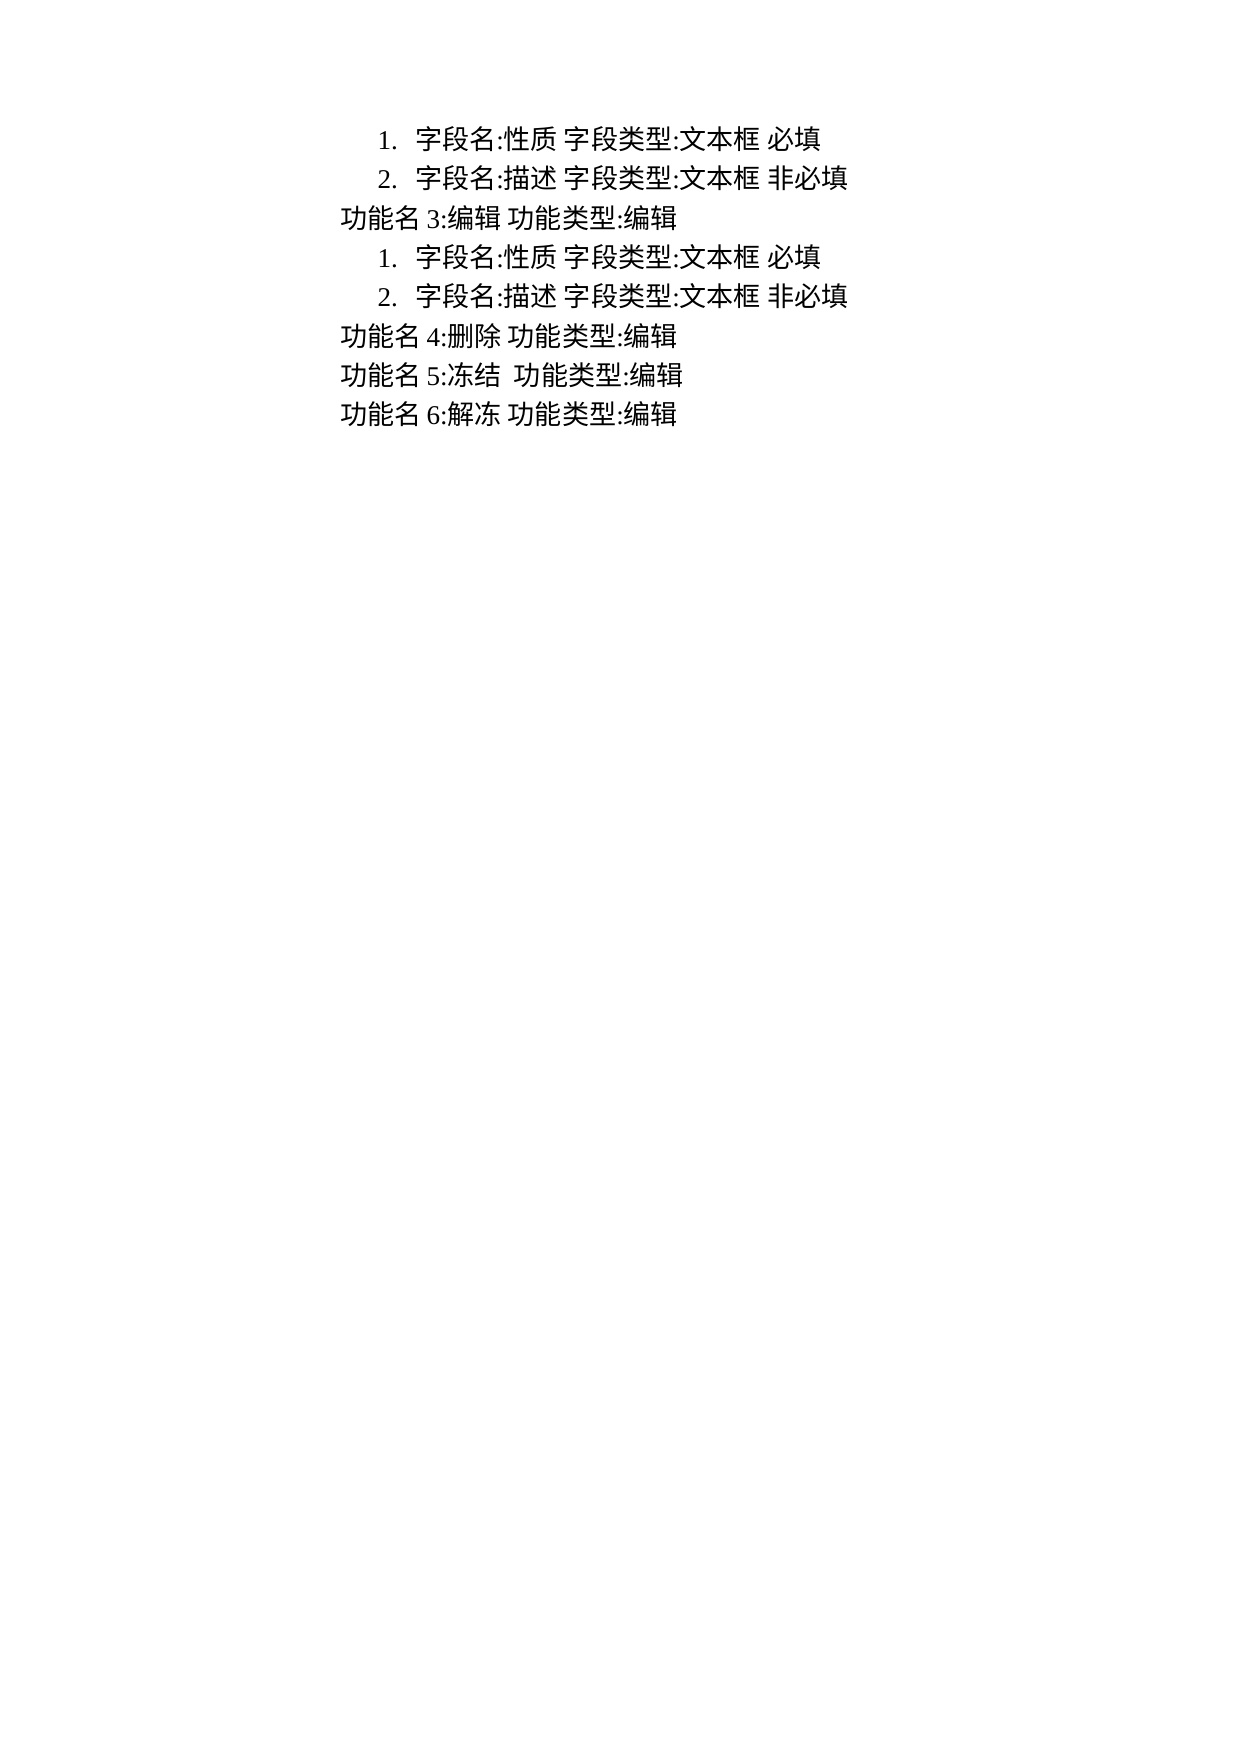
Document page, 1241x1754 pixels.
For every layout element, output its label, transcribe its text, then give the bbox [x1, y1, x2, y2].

text 功能名3:编辑 功能类型:编辑 [118, 197, 1122, 236]
list 字段名:性质 字段类型:文本框 必填 [377, 118, 1122, 157]
list 字段名:描述 字段类型:文本框 非必填 [377, 157, 1122, 197]
text 功能名6:解冻 功能类型:编辑 [118, 393, 1122, 432]
list 字段名:描述 字段类型:文本框 非必填 [377, 275, 1122, 314]
text 功能名5:冻结 功能类型:编辑 [118, 354, 1122, 393]
text 功能名4:删除 功能类型:编辑 [118, 314, 1122, 354]
list 字段名:性质 字段类型:文本框 必填 [377, 236, 1122, 275]
